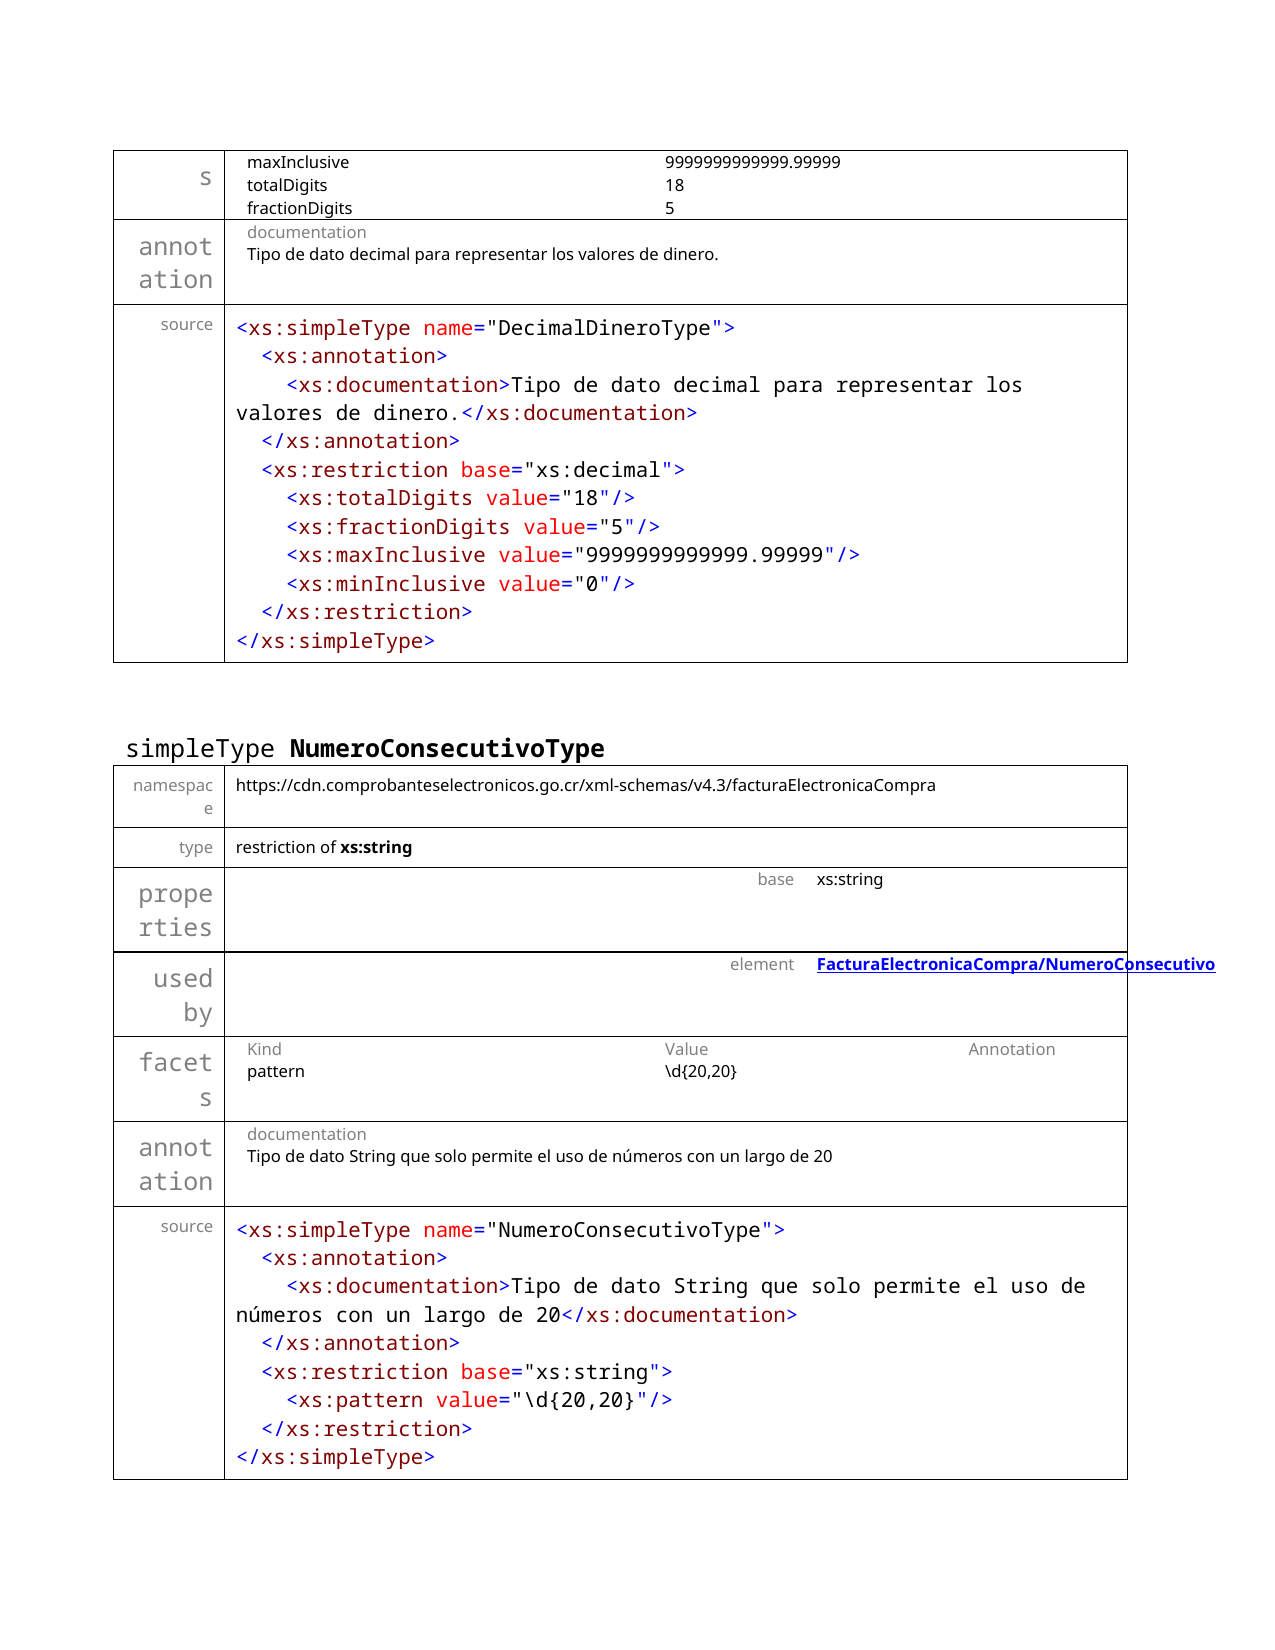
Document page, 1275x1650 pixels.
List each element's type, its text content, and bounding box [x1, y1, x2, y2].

text simpleType NumeroConsecutivoType [125, 731, 1150, 765]
table_cell [225, 953, 1127, 1036]
table_cell [225, 1122, 1127, 1206]
table_header base [236, 868, 805, 890]
table_cell properties [114, 868, 224, 951]
table_cell source [114, 305, 224, 662]
table_cell fractionDigits [236, 196, 654, 219]
table_cell s [114, 151, 224, 219]
table_cell totalDigits [236, 174, 654, 196]
table_cell Tipo de dato decimal para representar los valores de dinero. [236, 243, 1127, 266]
table_cell 5 [654, 196, 957, 219]
table_cell pattern [236, 1060, 654, 1083]
table_header documentation [236, 220, 1127, 243]
table_header Value [654, 1037, 957, 1060]
table_cell [225, 1037, 1127, 1121]
table_header https://cdn.comprobanteselectronicos.go.cr/xml-schemas/v4.3/facturaElectronicaCompra [225, 766, 1127, 827]
table_cell [225, 868, 1127, 951]
table_cell [957, 1060, 1127, 1083]
table_header xs:string [805, 868, 1127, 890]
table_header Annotation [957, 1037, 1127, 1060]
table_cell [957, 151, 1127, 174]
table_cell <xs:simpleType name="NumeroConsecutivoType"> <xs:annotation> <xs:documentation>Tipo de dato String que solo permite el uso de números con un largo de 20</xs:documentation> </xs:annotation> <xs:restriction base="xs:string"> <xs:pattern value="\d{20,20}"/> </xs:restriction> </xs:simpleType> [225, 1207, 1127, 1478]
table_cell [957, 196, 1127, 219]
table_cell [225, 220, 1127, 304]
table_cell [225, 151, 236, 219]
table_cell type [114, 828, 224, 867]
table_header FacturaElectronicaCompra/NumeroConsecutivo [805, 953, 1127, 975]
table_cell annotation [114, 1122, 224, 1206]
table_cell \d{20,20} [654, 1060, 957, 1083]
table_cell restriction of xs:string [225, 828, 1127, 867]
table_cell 18 [654, 174, 957, 196]
table_cell used by [114, 953, 224, 1036]
table_cell annotation [114, 220, 224, 304]
table_header documentation [236, 1122, 1127, 1145]
table_header namespace [114, 766, 224, 827]
table_header element [236, 953, 805, 975]
table_cell source [114, 1207, 224, 1478]
table_cell facets [114, 1037, 224, 1121]
table_cell maxInclusive [236, 151, 654, 174]
table_header Kind [236, 1037, 654, 1060]
table_cell <xs:simpleType name="DecimalDineroType"> <xs:annotation> <xs:documentation>Tipo de dato decimal para representar los valores de dinero.</xs:documentation> </xs:annotation> <xs:restriction base="xs:decimal"> <xs:totalDigits value="18"/> <xs:fractionDigits value="5"/> <xs:maxInclusive value="9999999999999.99999"/> <xs:minInclusive value="0"/> </xs:restriction> </xs:simpleType> [225, 305, 1127, 662]
table_cell [957, 174, 1127, 196]
table_cell Tipo de dato String que solo permite el uso de números con un largo de 20 [236, 1145, 1127, 1167]
table_cell 9999999999999.99999 [654, 151, 957, 174]
